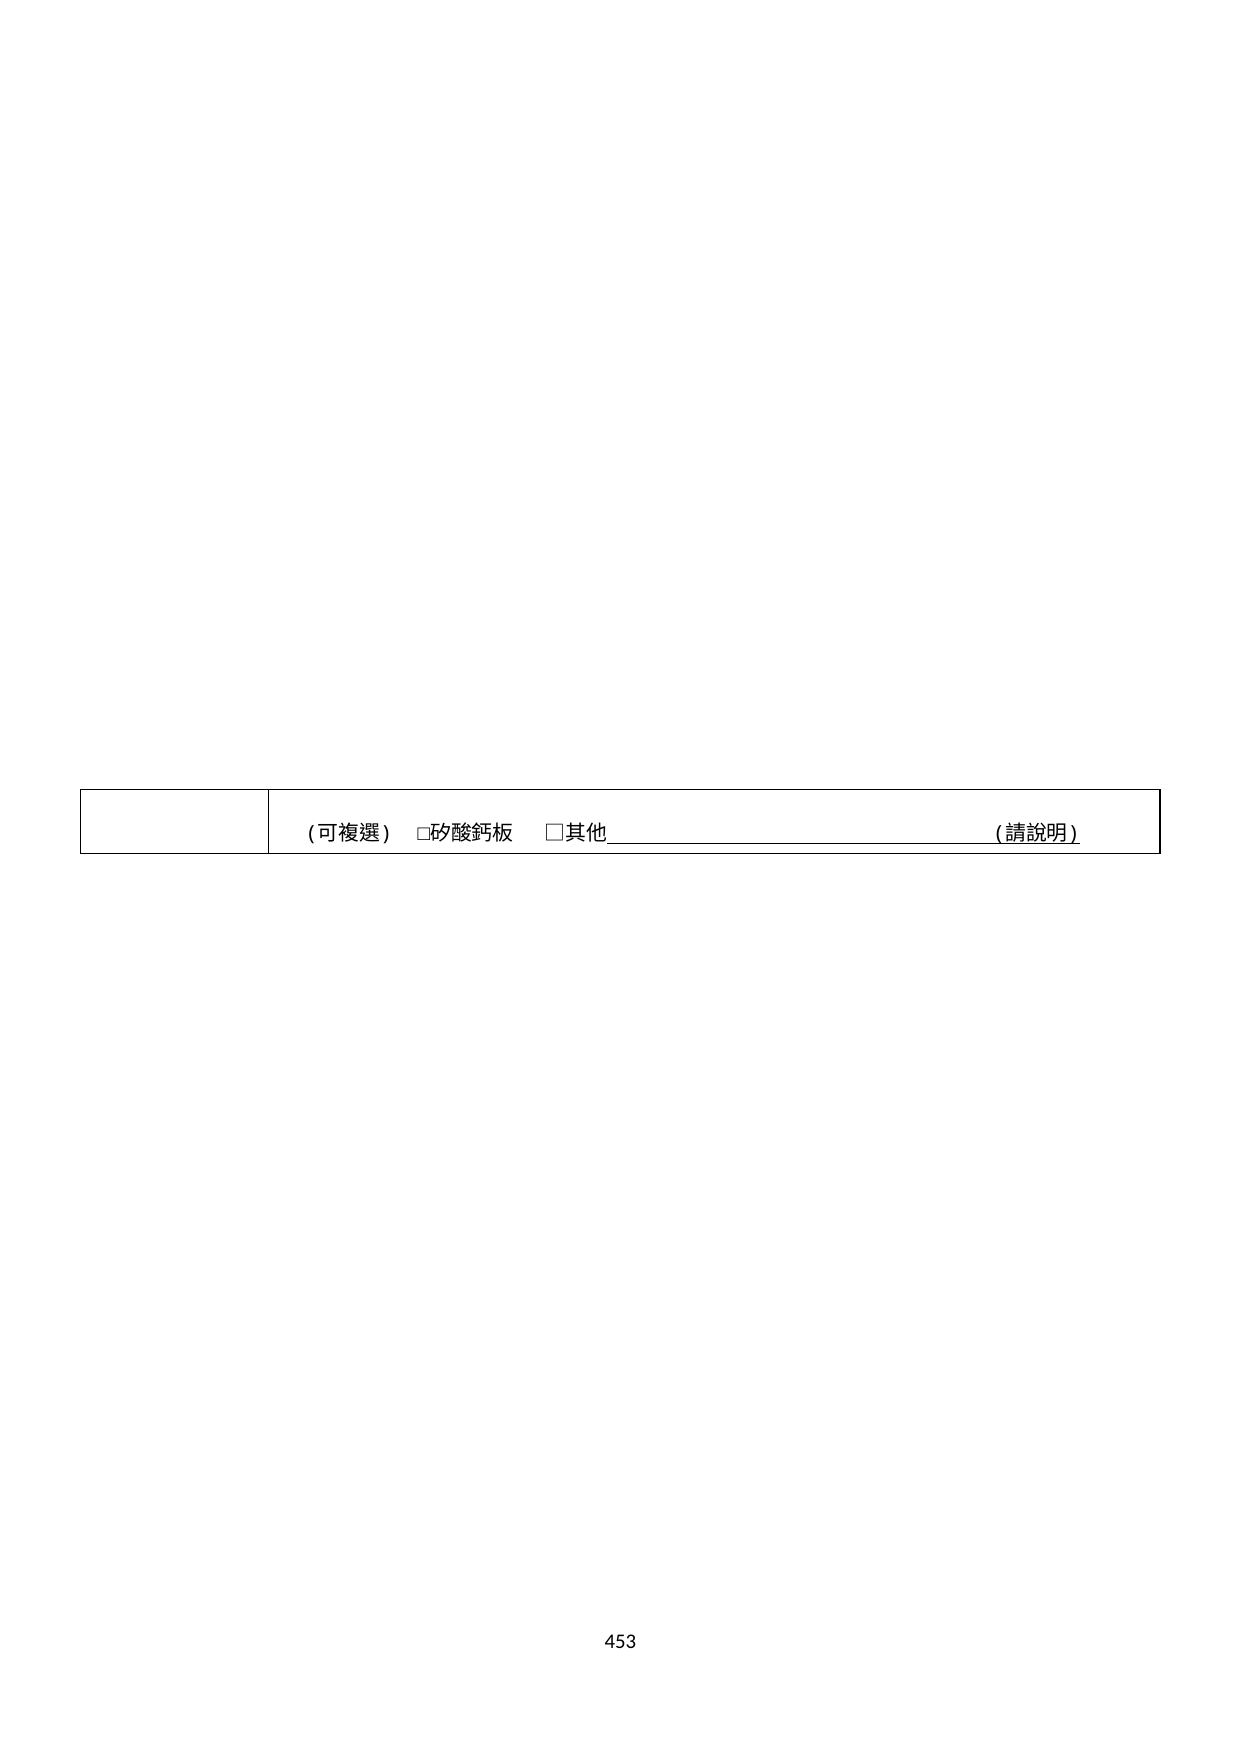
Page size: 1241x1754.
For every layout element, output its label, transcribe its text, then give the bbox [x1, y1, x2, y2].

table_cell (可複選) □矽酸鈣板 □其他 (請說明) [269, 790, 1159, 853]
table_cell [81, 790, 268, 853]
